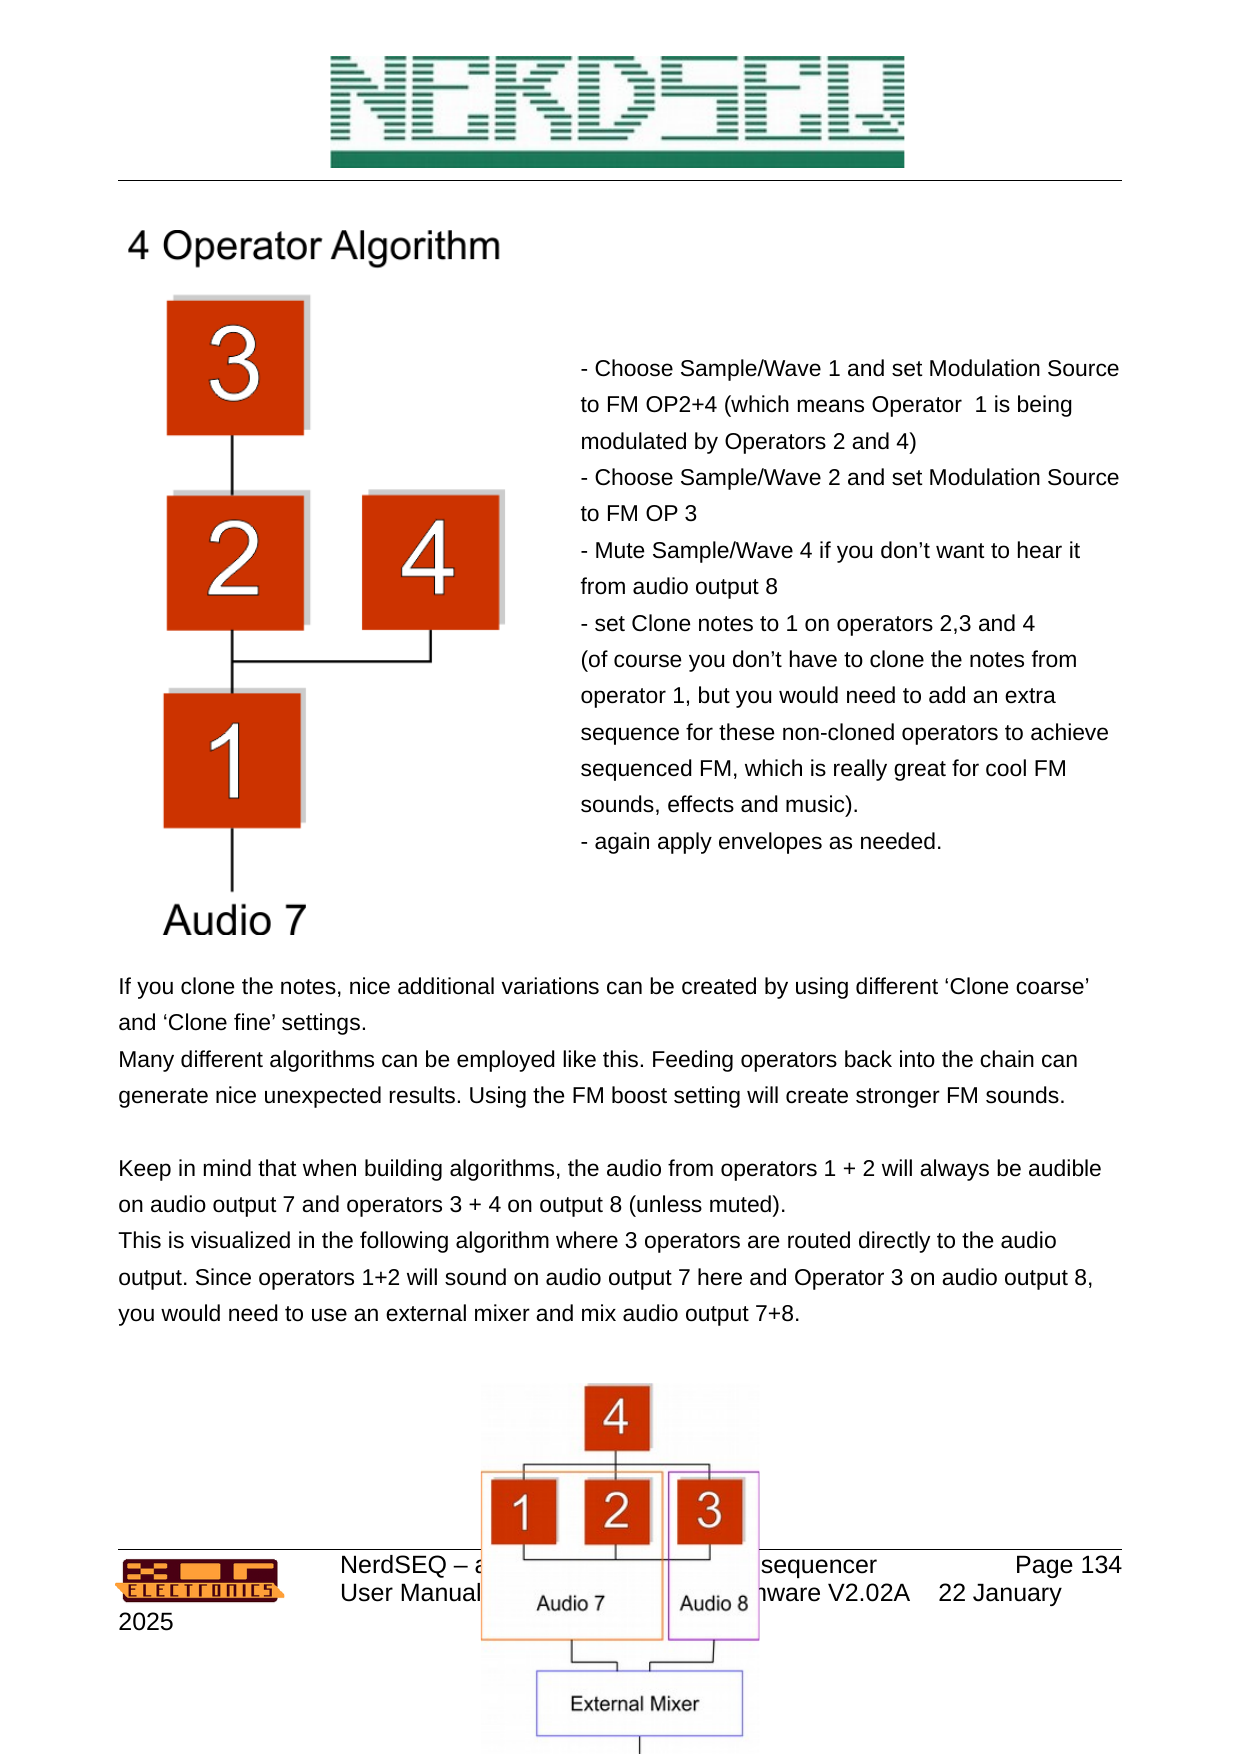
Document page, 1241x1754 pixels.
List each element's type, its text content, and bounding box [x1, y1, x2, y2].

picture [330, 56, 905, 168]
text - Mute Sample/Wave 4 if you don’t want to hear it from audio output 8 [506, 537, 1122, 599]
text - Choose Sample/Wave 2 and set Modulation Source to FM OP 3 [506, 464, 1122, 527]
text If you clone the notes, nice additional variations can be created by using different ‘Clone coarse’ and ‘Clone fine’ settings. [118, 973, 1122, 1036]
text - set Clone notes to 1 on operators 2,3 and 4 [506, 609, 1122, 636]
text Many different algorithms can be employed like this. Feeding operators back into the chain can generate nice unexpected results. Using the FM boost setting will create stronger FM sounds. [118, 1046, 1122, 1108]
picture [128, 230, 506, 935]
picture [480, 1383, 760, 1754]
text - again apply envelopes as needed. [506, 828, 1122, 854]
picture [115, 1555, 285, 1605]
text - Choose Sample/Wave 1 and set Modulation Source to FM OP2+4 (which means Operator 1 is being modulated by Operators 2 and 4) [506, 355, 1122, 454]
text (of course you don’t have to clone the notes from operator 1, but you would need to add an extra sequence for these non-cloned operators to achieve sequenced FM, which is really great for cool FM sounds, effects and music). [506, 646, 1122, 818]
text This is visualized in the following algorithm where 3 operators are routed directly to the audio output. Since operators 1+2 will sound on audio output 7 here and Operator 3 on audio output 8, you would need to use an external mixer and mix audio output 7+8. [118, 1227, 1122, 1327]
text Keep in mind that when building algorithms, the audio from operators 1 + 2 will always be audible on audio output 7 and operators 3 + 4 on output 8 (unless muted). [118, 1155, 1122, 1217]
